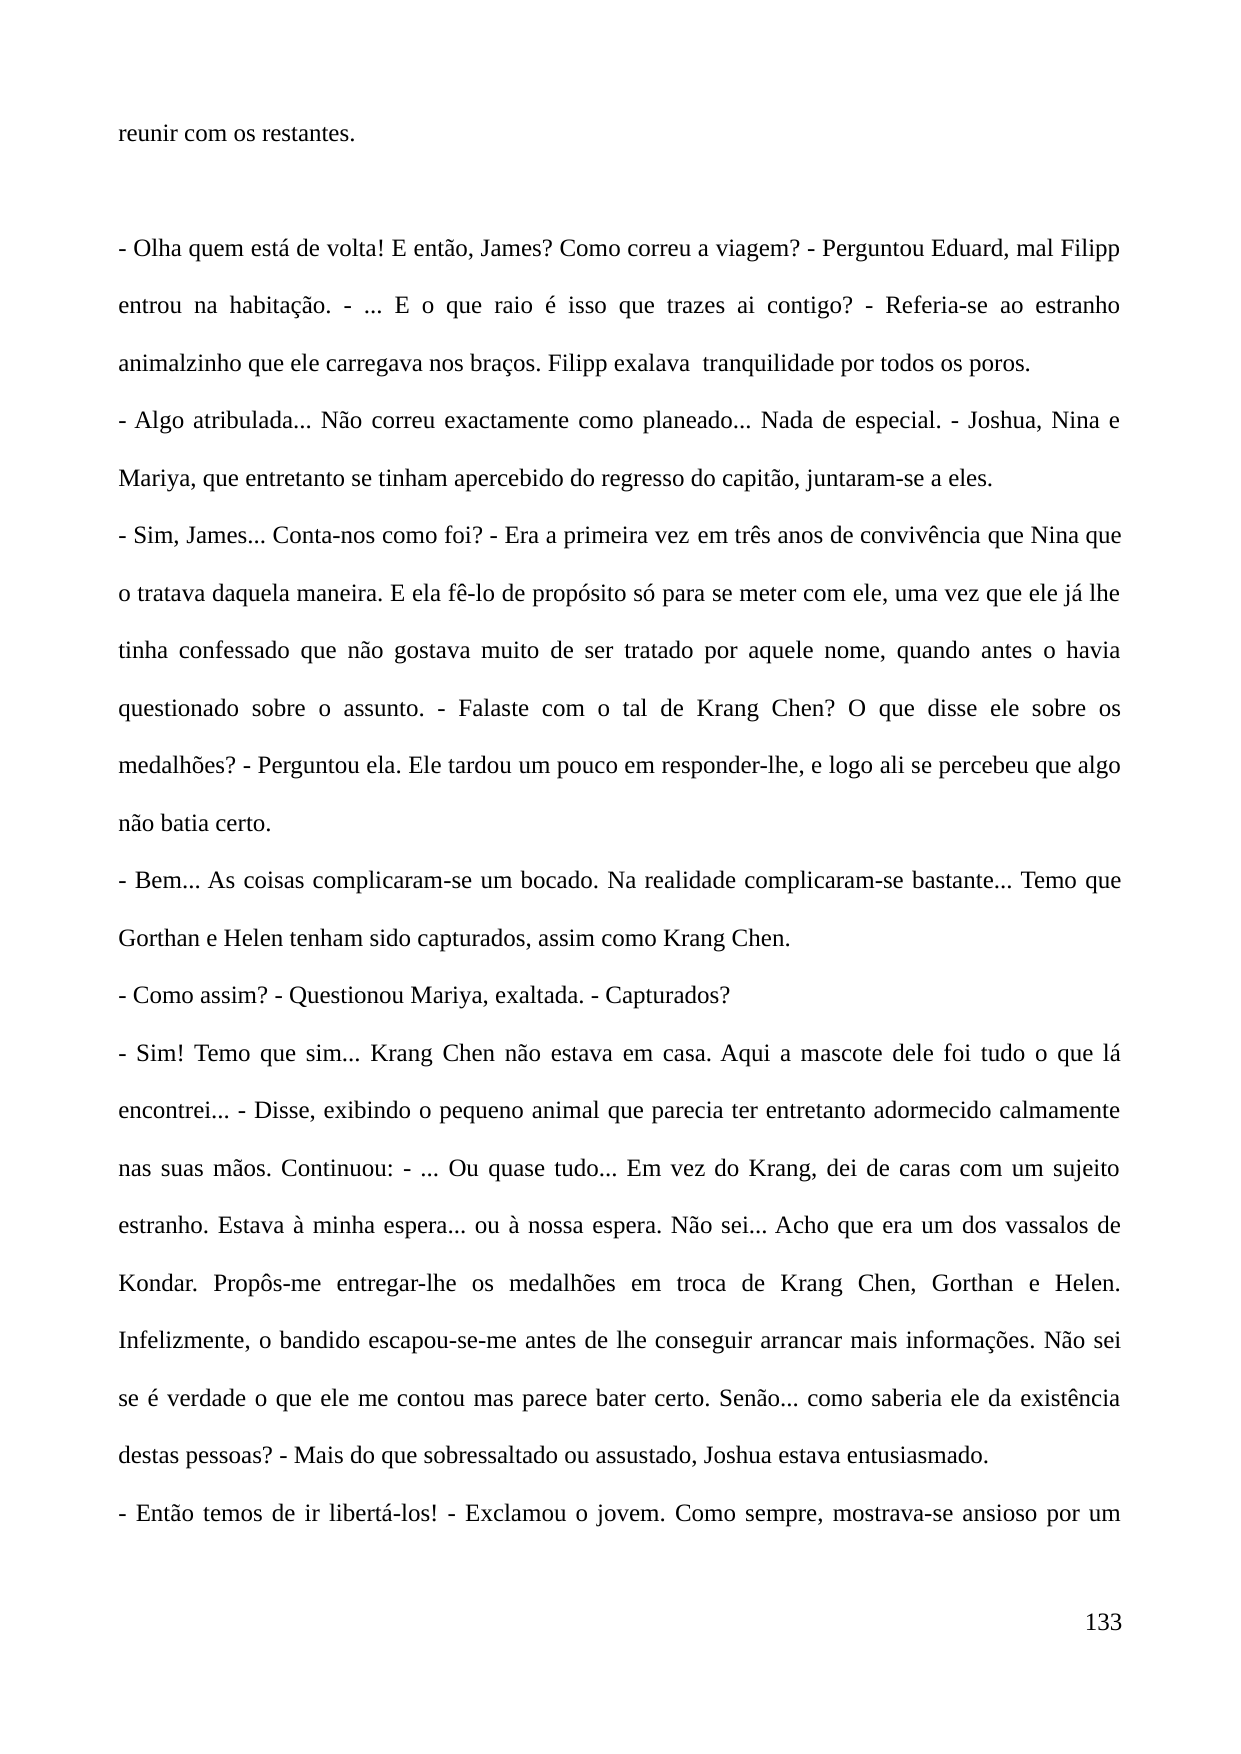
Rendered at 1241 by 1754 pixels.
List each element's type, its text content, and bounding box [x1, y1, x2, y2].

text - Olha quem está de volta! E então, James? Como correu a viagem? - Perguntou Eduard, mal Filipp entrou na habitação. - ... E o que raio é isso que trazes ai contigo? - Referia-se ao estranho animalzinho que ele carregava nos braços. Filipp exalava tranquilidade por todos os poros. [118, 233, 1122, 377]
text - Sim, James... Conta-nos como foi? - Era a primeira vez em três anos de convivência que Nina que o tratava daquela maneira. E ela fê-lo de propósito só para se meter com ele, uma vez que ele já lhe tinha confessado que não gostava muito de ser tratado por aquele nome, quando antes o havia questionado sobre o assunto. - Falaste com o tal de Krang Chen? O que disse ele sobre os medalhões? - Perguntou ela. Ele tardou um pouco em responder-lhe, e logo ali se percebeu que algo não batia certo. [118, 521, 1122, 837]
text - Sim! Temo que sim... Krang Chen não estava em casa. Aqui a mascote dele foi tudo o que lá encontrei... - Disse, exibindo o pequeno animal que parecia ter entretanto adormecido calmamente nas suas mãos. Continuou: - ... Ou quase tudo... Em vez do Krang, dei de caras com um sujeito estranho. Estava à minha espera... ou à nossa espera. Não sei... Acho que era um dos vassalos de Kondar. Propôs-me entregar-lhe os medalhões em troca de Krang Chen, Gorthan e Helen. Infelizmente, o bandido escapou-se-me antes de lhe conseguir arrancar mais informações. Não sei se é verdade o que ele me contou mas parece bater certo. Senão... como saberia ele da existência destas pessoas? - Mais do que sobressaltado ou assustado, Joshua estava entusiasmado. [118, 1038, 1122, 1469]
text - Bem... As coisas complicaram-se um bocado. Na realidade complicaram-se bastante... Temo que Gorthan e Helen tenham sido capturados, assim como Krang Chen. [118, 866, 1122, 952]
text - Algo atribulada... Não correu exactamente como planeado... Nada de especial. - Joshua, Nina e Mariya, que entretanto se tinham apercebido do regresso do capitão, juntaram-se a eles. [118, 406, 1122, 492]
text - Como assim? - Questionou Mariya, exaltada. - Capturados? [118, 981, 1122, 1009]
text - Então temos de ir libertá-los! - Exclamou o jovem. Como sempre, mostrava-se ansioso por um [118, 1498, 1122, 1527]
text reunir com os restantes. [118, 118, 1122, 147]
